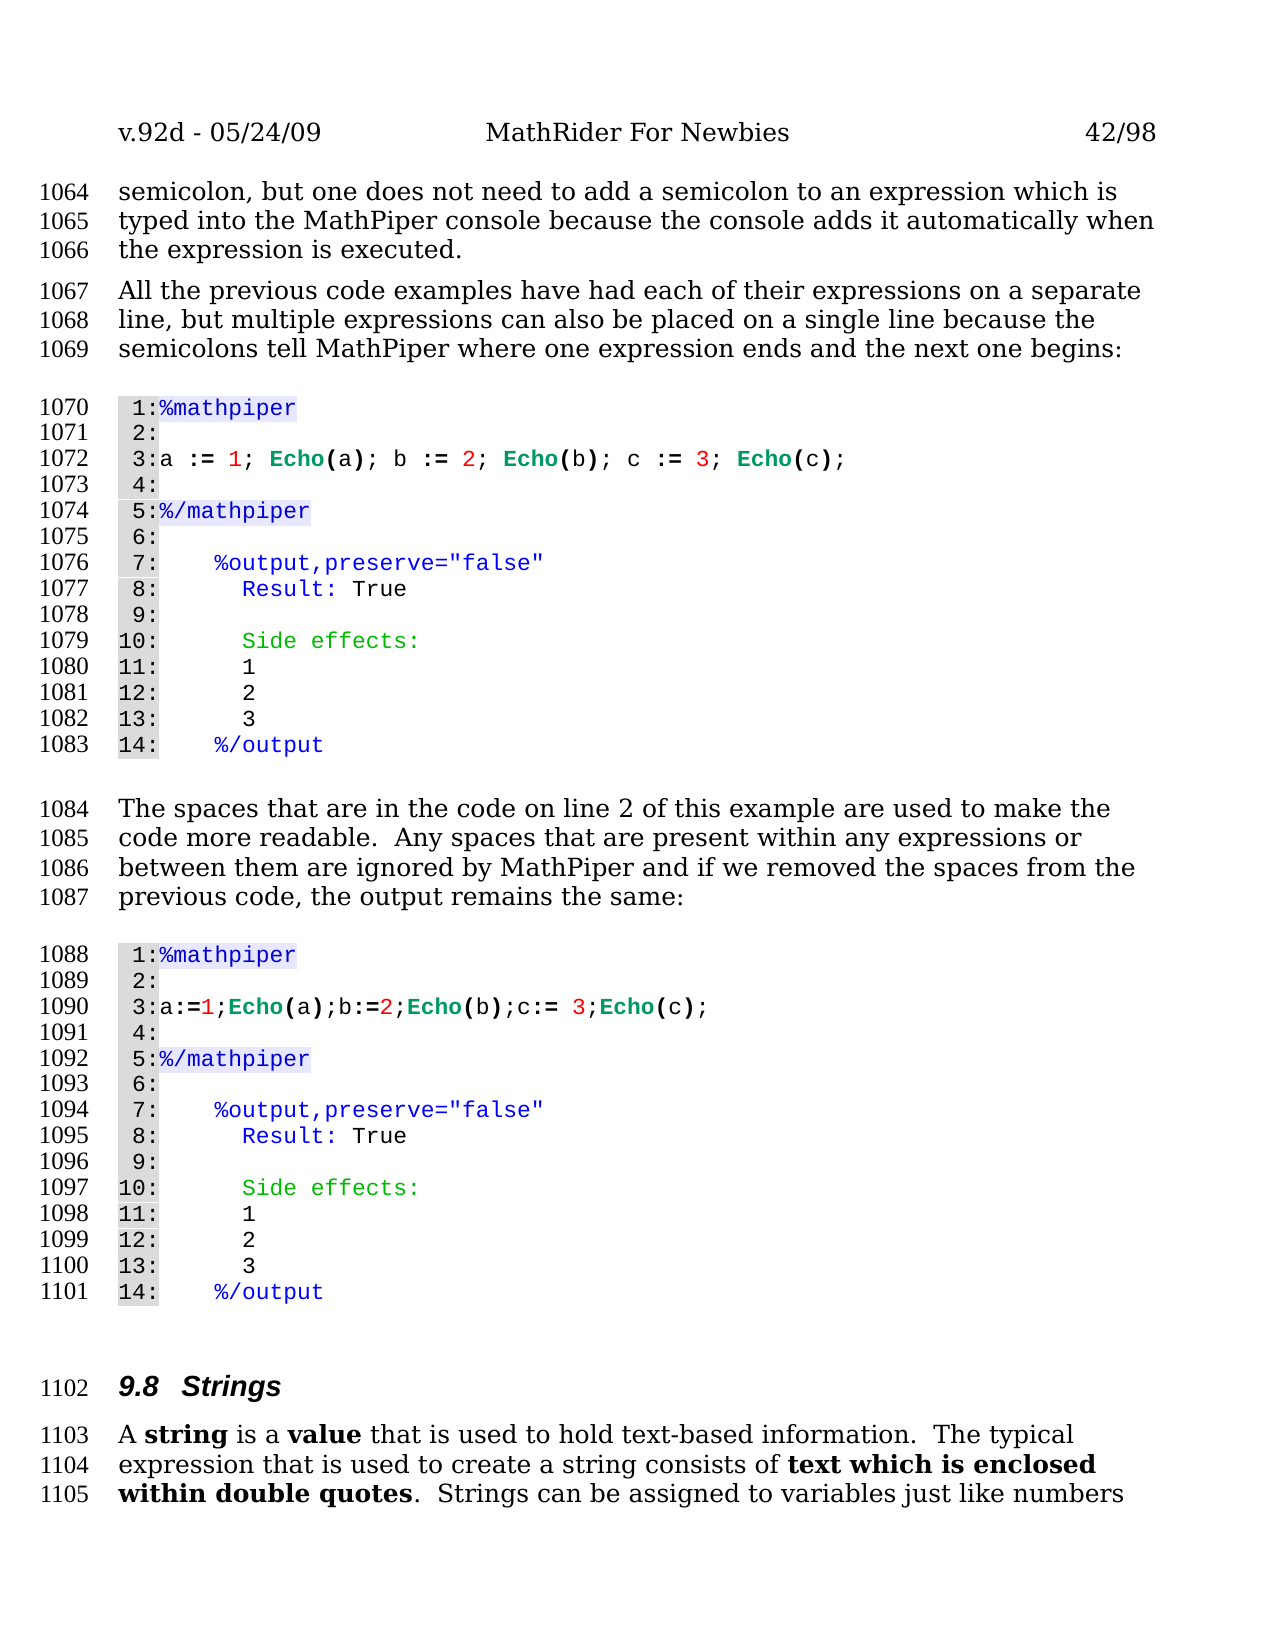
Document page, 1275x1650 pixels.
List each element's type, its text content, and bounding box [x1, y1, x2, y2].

text 11: 1 [118, 655, 1157, 681]
subtitle Strings [118, 1369, 1157, 1402]
text 11: 1 [118, 1202, 1157, 1228]
text 13: 3 [118, 707, 1157, 733]
text 10: Side effects: [118, 1177, 1157, 1202]
text 10: Side effects: [118, 629, 1157, 655]
text 13: 3 [118, 1254, 1157, 1280]
text 2: [118, 422, 1157, 448]
text 14: %/output [118, 733, 1157, 759]
text 9: [118, 603, 1157, 629]
text All the previous code examples have had each of their expressions on a separate line, but multiple expressions can also be placed on a single line because the semicolons tell MathPiper where one expression ends and the next one begins: [118, 276, 1157, 364]
text 12: 2 [118, 1228, 1157, 1254]
text 2: [118, 969, 1157, 995]
text 14: %/output [118, 1280, 1157, 1306]
text A string is a value that is used to hold text-based information. The typical expression that is used to create a string consists of text which is enclosed within double quotes. Strings can be assigned to variables just like numbers [118, 1420, 1157, 1508]
text semicolon, but one does not need to add a semicolon to an expression which is typed into the MathPiper console because the console adds it automatically when the expression is executed. [118, 177, 1157, 264]
text 8: Result: True [118, 577, 1157, 603]
text 1:%mathpiper [118, 396, 1157, 422]
text 3:a := 1; Echo(a); b := 2; Echo(b); c := 3; Echo(c); [118, 448, 1157, 474]
text 6: [118, 1073, 1157, 1099]
text The spaces that are in the code on line 2 of this example are used to make the code more readable. Any spaces that are present within any expressions or between them are ignored by MathPiper and if we removed the spaces from the previous code, the output remains the same: [118, 794, 1157, 911]
text 7: %output,preserve="false" [118, 1099, 1157, 1125]
text 8: Result: True [118, 1125, 1157, 1151]
text 9: [118, 1151, 1157, 1177]
text 6: [118, 526, 1157, 551]
text 1:%mathpiper [118, 943, 1157, 969]
text 12: 2 [118, 681, 1157, 707]
text 3:a:=1;Echo(a);b:=2;Echo(b);c:= 3;Echo(c); [118, 995, 1157, 1021]
text 4: [118, 474, 1157, 499]
text 7: %output,preserve="false" [118, 551, 1157, 577]
text 5:%/mathpiper [118, 499, 1157, 526]
text 4: [118, 1021, 1157, 1047]
text 5:%/mathpiper [118, 1047, 1157, 1073]
